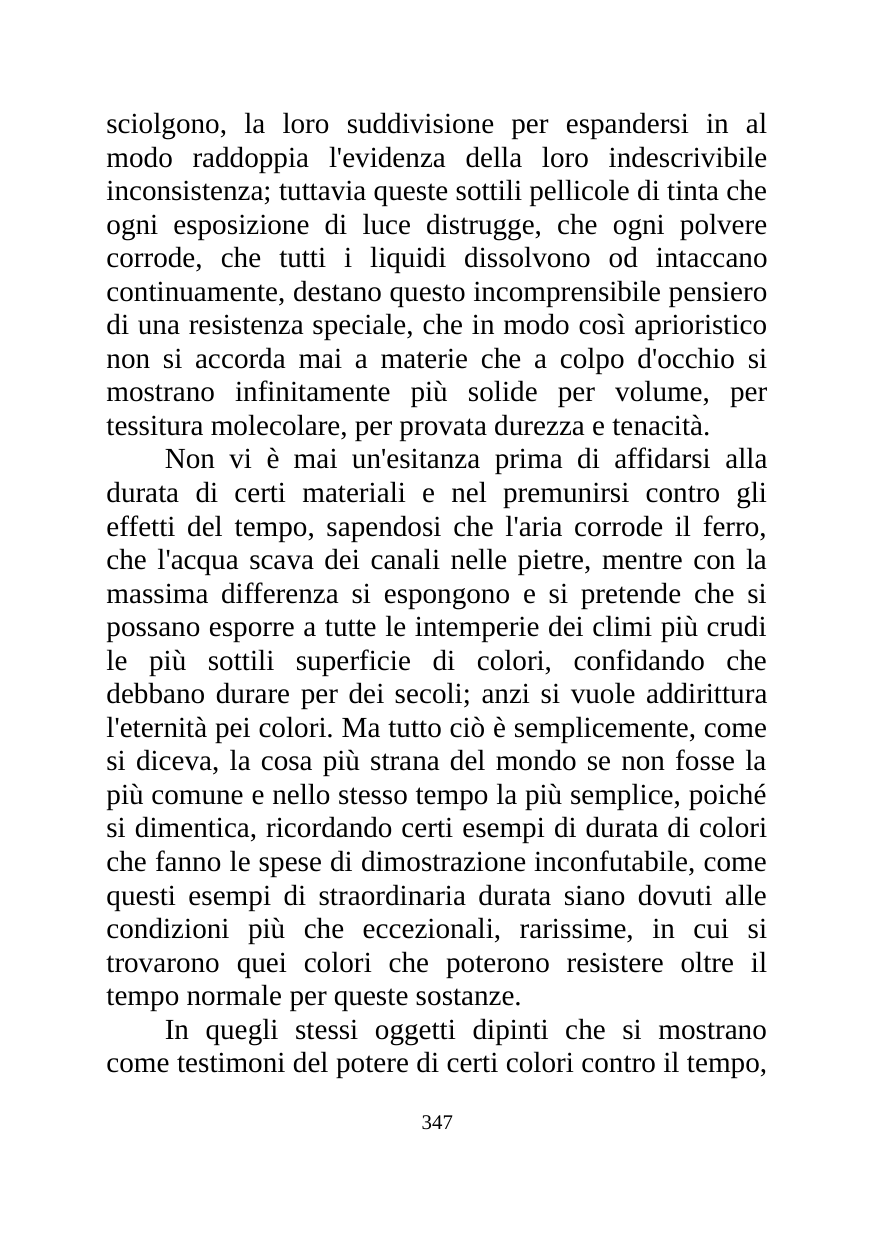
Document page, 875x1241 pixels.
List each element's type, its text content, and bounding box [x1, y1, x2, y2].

text sciolgono, la loro suddivisione per espandersi in al modo raddoppia l'evidenza della loro indescrivibile inconsistenza; tuttavia queste sottili pellicole di tinta che ogni esposizione di luce distrugge, che ogni polvere corrode, che tutti i liquidi dissolvono od intaccano continuamente, destano questo incomprensibile pensiero di una resistenza speciale, che in modo così aprioristico non si accorda mai a materie che a colpo d'occhio si mostrano infinitamente più solide per volume, per tessitura molecolare, per provata durezza e tenacità. [106, 106, 768, 442]
text Non vi è mai un'esitanza prima di affidarsi alla durata di certi materiali e nel premunirsi contro gli effetti del tempo, sapendosi che l'aria corrode il ferro, che l'acqua scava dei canali nelle pietre, mentre con la massima differenza si espongono e si pretende che si possano esporre a tutte le intemperie dei climi più crudi le più sottili superficie di colori, confidando che debbano durare per dei secoli; anzi si vuole addirittura l'eternità pei colori. Ma tutto ciò è semplicemente, come si diceva, la cosa più strana del mondo se non fosse la più comune e nello stesso tempo la più semplice, poiché si dimentica, ricordando certi esempi di durata di colori che fanno le spese di dimostrazione inconfutabile, come questi esempi di straordinaria durata siano dovuti alle condizioni più che eccezionali, rarissime, in cui si trovarono quei colori che poterono resistere oltre il tempo normale per queste sostanze. [106, 442, 768, 1012]
text In quegli stessi oggetti dipinti che si mostrano come testimoni del potere di certi colori contro il tempo, [106, 1012, 768, 1079]
